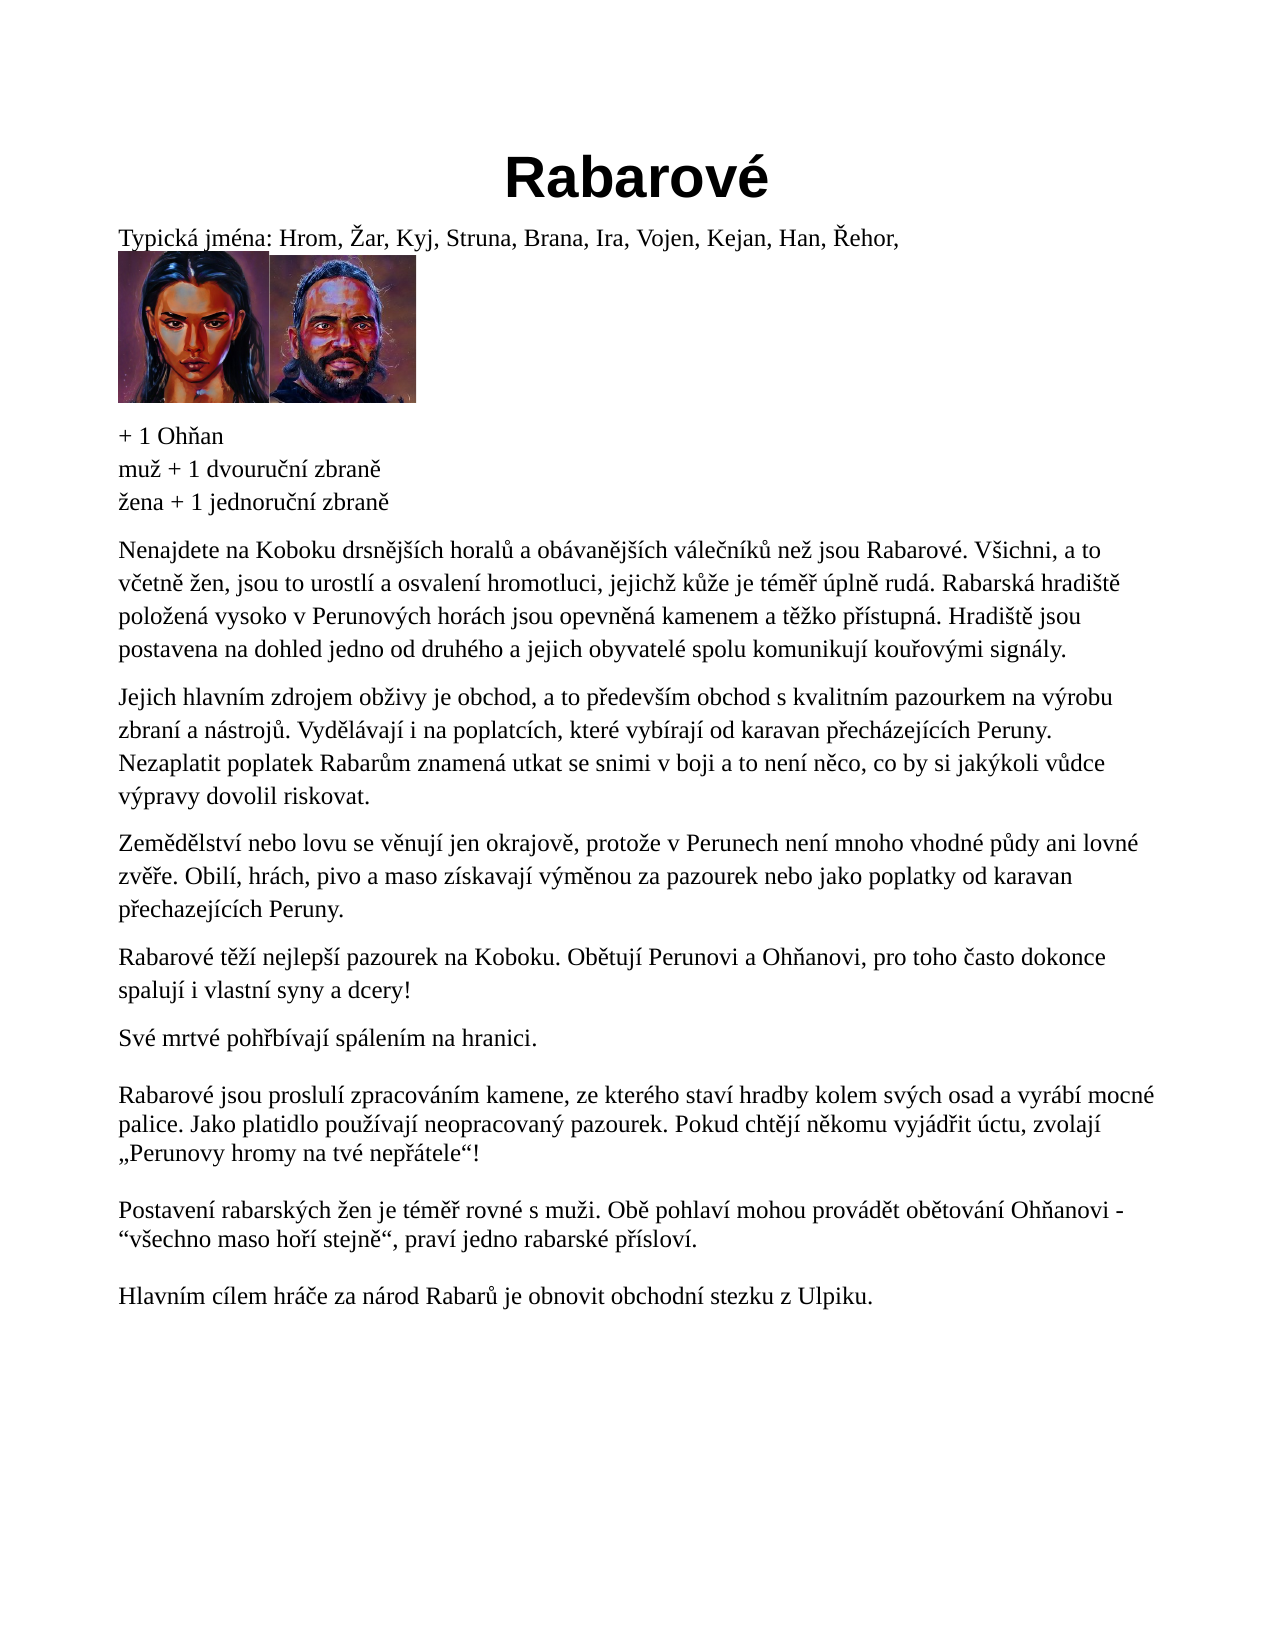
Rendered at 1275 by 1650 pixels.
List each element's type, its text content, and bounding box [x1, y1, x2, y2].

text Své mrtvé pohřbívají spálením na hranici. [118, 1023, 1157, 1051]
text Postavení rabarských žen je téměř rovné s muži. Obě pohlaví mohou provádět obětování Ohňanovi - “všechno maso hoří stejně“, praví jedno rabarské přísloví. [118, 1195, 1157, 1253]
text Rabarové těží nejlepší pazourek na Koboku. Obětují Perunovi a Ohňanovi, pro toho často dokonce spalují i vlastní syny a dcery! [118, 942, 1157, 1004]
text Zemědělství nebo lovu se věnují jen okrajově, protože v Perunech není mnoho vhodné půdy ani lovné zvěře. Obilí, hrách, pivo a maso získavají výměnou za pazourek nebo jako poplatky od karavan přechazejících Peruny. [118, 828, 1157, 923]
picture [118, 251, 417, 403]
text Typická jména: Hrom, Žar, Kyj, Struna, Brana, Ira, Vojen, Kejan, Han, Řehor, [118, 223, 1157, 251]
text + 1 Ohňan muž + 1 dvouruční zbraně žena + 1 jednoruční zbraně [118, 421, 1157, 516]
text Jejich hlavním zdrojem obživy je obchod, a to především obchod s kvalitním pazourkem na výrobu zbraní a nástrojů. Vydělávají i na poplatcích, které vybírají od karavan přecházejících Peruny. Nezaplatit poplatek Rabarům znamená utkat se snimi v boji a to není něco, co by si jakýkoli vůdce výpravy dovolil riskovat. [118, 682, 1157, 809]
text Nenajdete na Koboku drsnějších horalů a obávanějších válečníků než jsou Rabarové. Všichni, a to včetně žen, jsou to urostlí a osvalení hromotluci, jejichž kůže je téměř úplně rudá. Rabarská hradiště položená vysoko v Perunových horách jsou opevněná kamenem a těžko přístupná. Hradiště jsou postavena na dohled jedno od druhého a jejich obyvatelé spolu komunikují kouřovými signály. [118, 535, 1157, 663]
text Hlavním cílem hráče za národ Rabarů je obnovit obchodní stezku z Ulpiku. [118, 1281, 1157, 1310]
title Rabarové [118, 143, 1157, 210]
text Rabarové jsou proslulí zpracováním kamene, ze kterého staví hradby kolem svých osad a vyrábí mocné palice. Jako platidlo používají neopracovaný pazourek. Pokud chtějí někomu vyjádřit úctu, zvolají „Perunovy hromy na tvé nepřátele“! [118, 1080, 1157, 1166]
